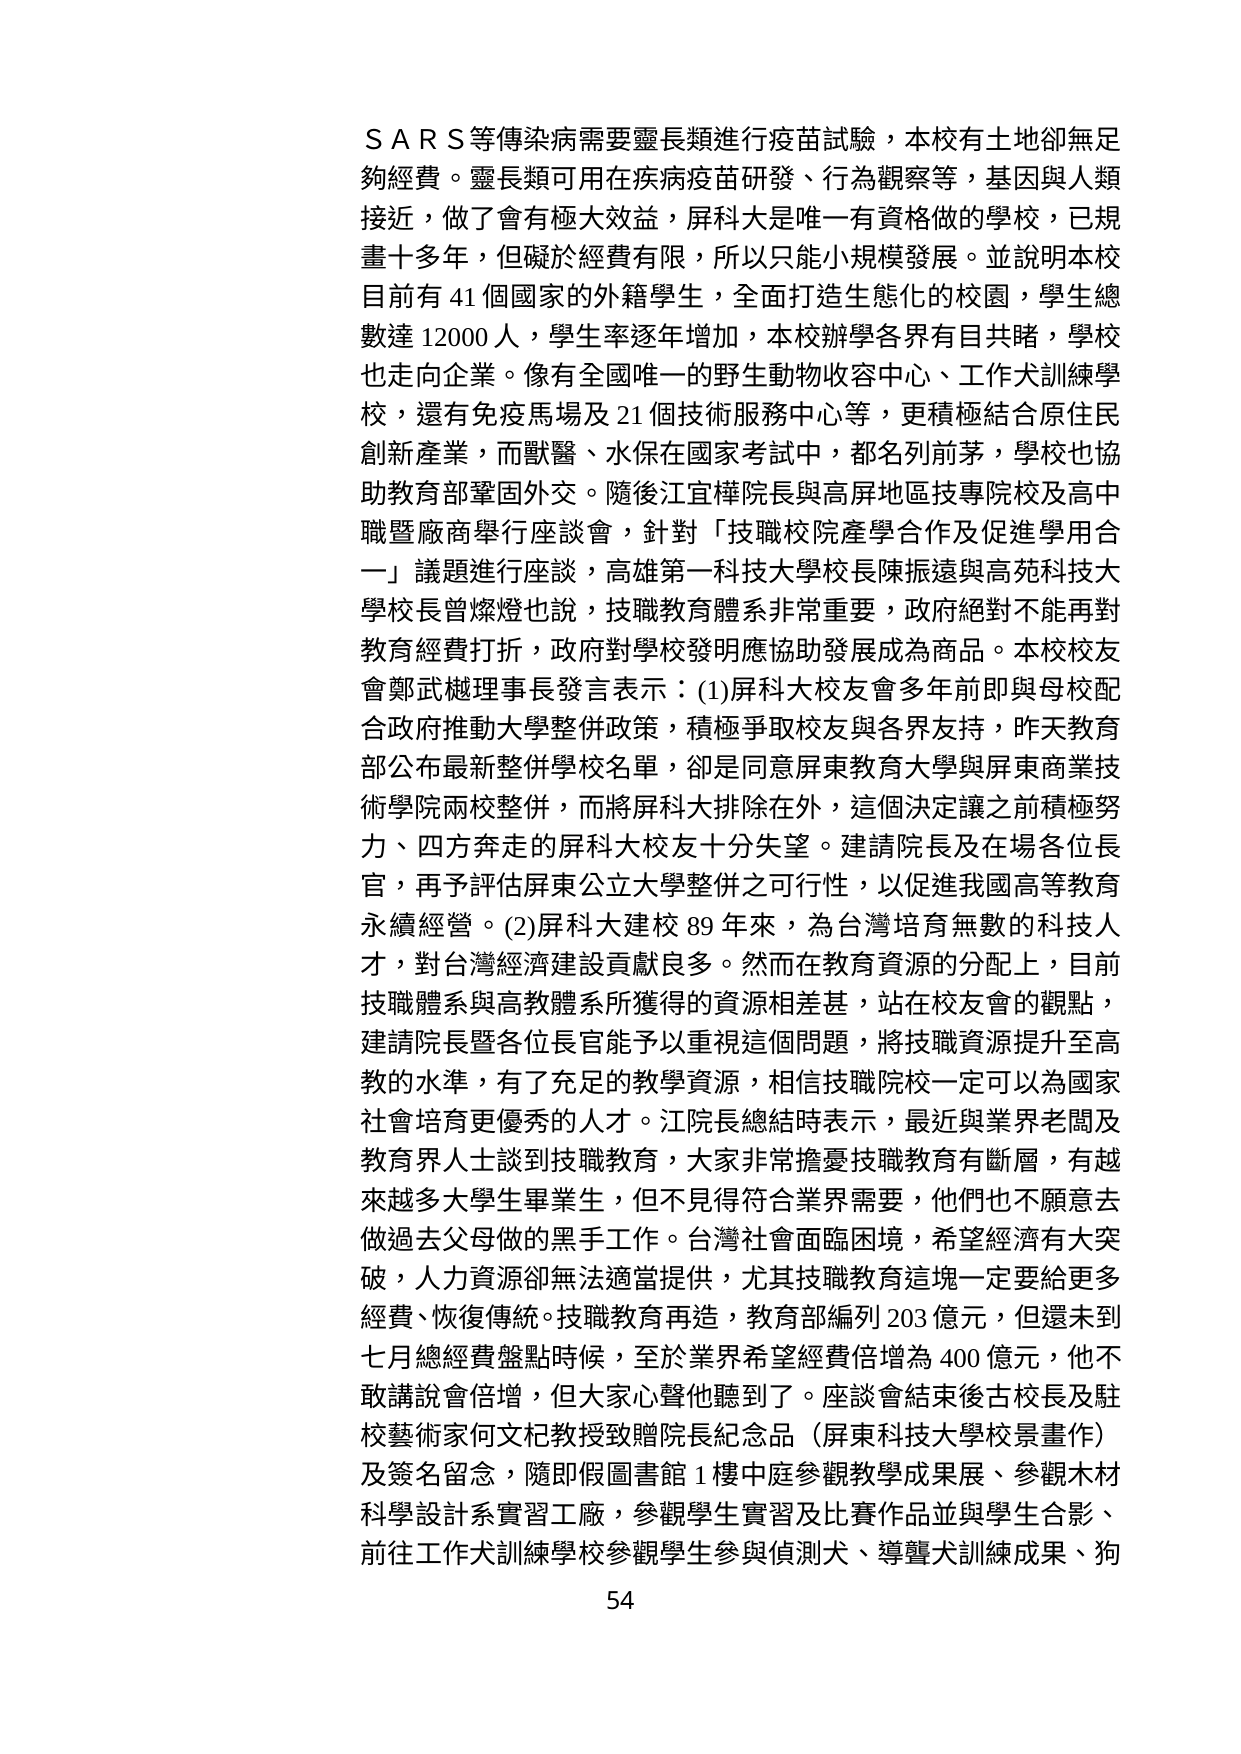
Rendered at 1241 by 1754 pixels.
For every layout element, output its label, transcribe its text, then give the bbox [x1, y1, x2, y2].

table_cell [115, 118, 322, 1571]
table_cell ＳＡＲＳ等傳染病需要靈長類進行疫苗試驗，本校有土地卻無足夠經費。靈長類可用在疾病疫苗研發、行為觀察等，基因與人類接近，做了會有極大效益，屏科大是唯一有資格做的學校，已規畫十多年，但礙於經費有限，所以只能小規模發展。並說明本校目前有41個國家的外籍學生，全面打造生態化的校園，學生總數達12000人，學生率逐年增加，本校辦學各界有目共睹，學校也走向企業。像有全國唯一的野生動物收容中心、工作犬訓練學校，還有免疫馬場及21個技術服務中心等，更積極結合原住民創新產業，而獸醫、水保在國家考試中，都名列前茅，學校也協助教育部鞏固外交。隨後江宜樺院長與高屏地區技專院校及高中職暨廠商舉行座談會，針對「技職校院產學合作及促進學用合一」議題進行座談，高雄第一科技大學校長陳振遠與高苑科技大學校長曾燦燈也說，技職教育體系非常重要，政府絕對不能再對教育經費打折，政府對學校發明應協助發展成為商品。本校校友會鄭武樾理事長發言表示：(1)屏科大校友會多年前即與母校配合政府推動大學整併政策，積極爭取校友與各界友持，昨天教育部公布最新整併學校名單，卻是同意屏東教育大學與屏東商業技術學院兩校整併，而將屏科大排除在外，這個決定讓之前積極努力、四方奔走的屏科大校友十分失望。建請院長及在場各位長官，再予評估屏東公立大學整併之可行性，以促進我國高等教育永續經營。(2)屏科大建校89年來，為台灣培育無數的科技人才，對台灣經濟建設貢獻良多。然而在教育資源的分配上，目前技職體系與高教體系所獲得的資源相差甚，站在校友會的觀點，建請院長暨各位長官能予以重視這個問題，將技職資源提升至高教的水準，有了充足的教學資源，相信技職院校一定可以為國家社會培育更優秀的人才。江院長總結時表示，最近與業界老闆及教育界人士談到技職教育，大家非常擔憂技職教育有斷層，有越來越多大學生畢業生，但不見得符合業界需要，他們也不願意去做過去父母做的黑手工作。台灣社會面臨困境，希望經濟有大突破，人力資源卻無法適當提供，尤其技職教育這塊一定要給更多經費、恢復傳統。技職教育再造，教育部編列203億元，但還未到七月總經費盤點時候，至於業界希望經費倍增為400億元，他不敢講說會倍增，但大家心聲他聽到了。座談會結束後古校長及駐校藝術家何文杞教授致贈院長紀念品（屏東科技大學校景畫作）及簽名留念，隨即假圖書館1樓中庭參觀教學成果展、參觀木材科學設計系實習工廠，參觀學生實習及比賽作品並與學生合影、前往工作犬訓練學校參觀學生參與偵測犬、導聾犬訓練成果、狗 [358, 118, 1125, 1571]
table_cell [322, 118, 357, 1571]
